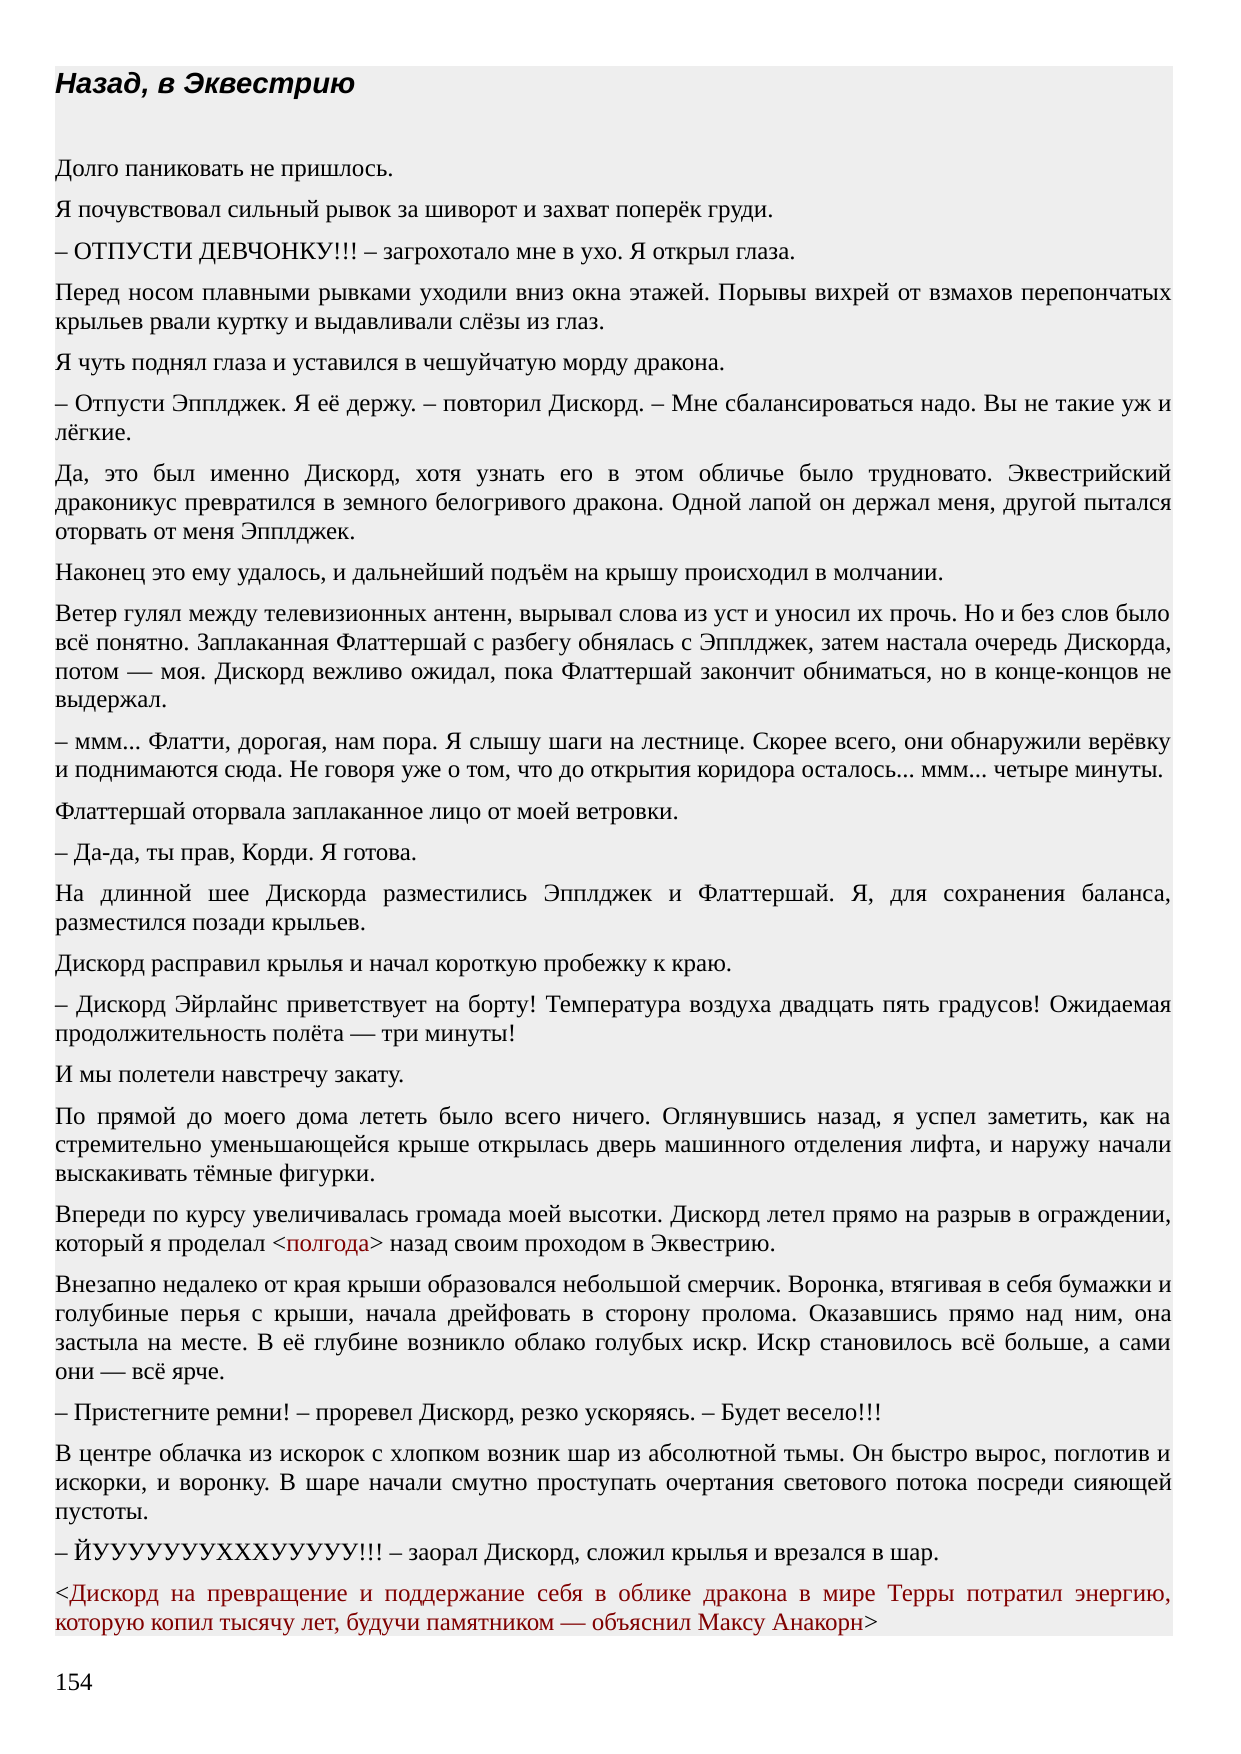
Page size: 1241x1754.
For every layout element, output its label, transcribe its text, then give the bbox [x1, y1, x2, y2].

text – Дискорд Эйрлайнс приветствует на борту! Температура воздуха двадцать пять градусов! Ожидаемая продолжительность полёта — три минуты! [55, 989, 1173, 1047]
text – ЙУУУУУУУХХХУУУУУ!!! – заорал Дискорд, сложил крылья и врезался в шар. [55, 1537, 1173, 1566]
text На длинной шее Дискорда разместились Эпплджек и Флаттершай. Я, для сохранения баланса, разместился позади крыльев. [55, 878, 1173, 936]
text Наконец это ему удалось, и дальнейший подъём на крышу происходил в молчании. [55, 557, 1173, 586]
text Я чуть поднял глаза и уставился в чешуйчатую морду дракона. [55, 347, 1173, 376]
text <Дискорд на превращение и поддержание себя в облике дракона в мире Терры потратил энергию, которую копил тысячу лет, будучи памятником — объяснил Максу Анакорн> [55, 1578, 1173, 1636]
text – Отпусти Эпплджек. Я её держу. – повторил Дискорд. – Мне сбалансироваться надо. Вы не такие уж и лёгкие. [55, 388, 1173, 446]
text – ммм... Флатти, дорогая, нам пора. Я слышу шаги на лестнице. Скорее всего, они обнаружили верёвку и поднимаются сюда. Не говоря уже о том, что до открытия коридора осталось... ммм... четыре минуты. [55, 726, 1173, 783]
subtitle Назад, в Эквестрию [55, 66, 1173, 99]
text В центре облачка из искорок с хлопком возник шар из абсолютной тьмы. Он быстро вырос, поглотив и искорки, и воронку. В шаре начали смутно проступать очертания светового потока посреди сияющей пустоты. [55, 1438, 1173, 1524]
text Дискорд расправил крылья и начал короткую пробежку к краю. [55, 948, 1173, 977]
text – Пристегните ремни! – проревел Дискорд, резко ускоряясь. – Будет весело!!! [55, 1397, 1173, 1426]
text – Да-да, ты прав, Корди. Я готова. [55, 837, 1173, 866]
text Впереди по курсу увеличивалась громада моей высотки. Дискорд летел прямо на разрыв в ограждении, который я проделал <полгода> назад своим проходом в Эквестрию. [55, 1199, 1173, 1257]
text Флаттершай оторвала заплаканное лицо от моей ветровки. [55, 796, 1173, 824]
text По прямой до моего дома лететь было всего ничего. Оглянувшись назад, я успел заметить, как на стремительно уменьшающейся крыше открылась дверь машинного отделения лифта, и наружу начали выскакивать тёмные фигурки. [55, 1101, 1173, 1187]
text Я почувствовал сильный рывок за шиворот и захват поперёк груди. [55, 194, 1173, 223]
text Да, это был именно Дискорд, хотя узнать его в этом обличье было трудновато. Эквестрийский драконикус превратился в земного белогривого дракона. Одной лапой он держал меня, другой пытался оторвать от меня Эпплджек. [55, 458, 1173, 544]
text Внезапно недалеко от края крыши образовался небольшой смерчик. Воронка, втягивая в себя бумажки и голубиные перья с крыши, начала дрейфовать в сторону пролома. Оказавшись прямо над ним, она застыла на месте. В её глубине возникло облако голубых искр. Искр становилось всё больше, а сами они — всё ярче. [55, 1269, 1173, 1384]
text И мы полетели навстречу закату. [55, 1059, 1173, 1088]
text Перед носом плавными рывками уходили вниз окна этажей. Порывы вихрей от взмахов перепончатых крыльев рвали куртку и выдавливали слёзы из глаз. [55, 277, 1173, 334]
text – ОТПУСТИ ДЕВЧОНКУ!!! – загрохотало мне в ухо. Я открыл глаза. [55, 236, 1173, 264]
text Долго паниковать не пришлось. [55, 153, 1173, 182]
text Ветер гулял между телевизионных антенн, вырывал слова из уст и уносил их прочь. Но и без слов было всё понятно. Заплаканная Флаттершай с разбегу обнялась с Эпплджек, затем настала очередь Дискорда, потом — моя. Дискорд вежливо ожидал, пока Флаттершай закончит обниматься, но в конце-концов не выдержал. [55, 598, 1173, 713]
